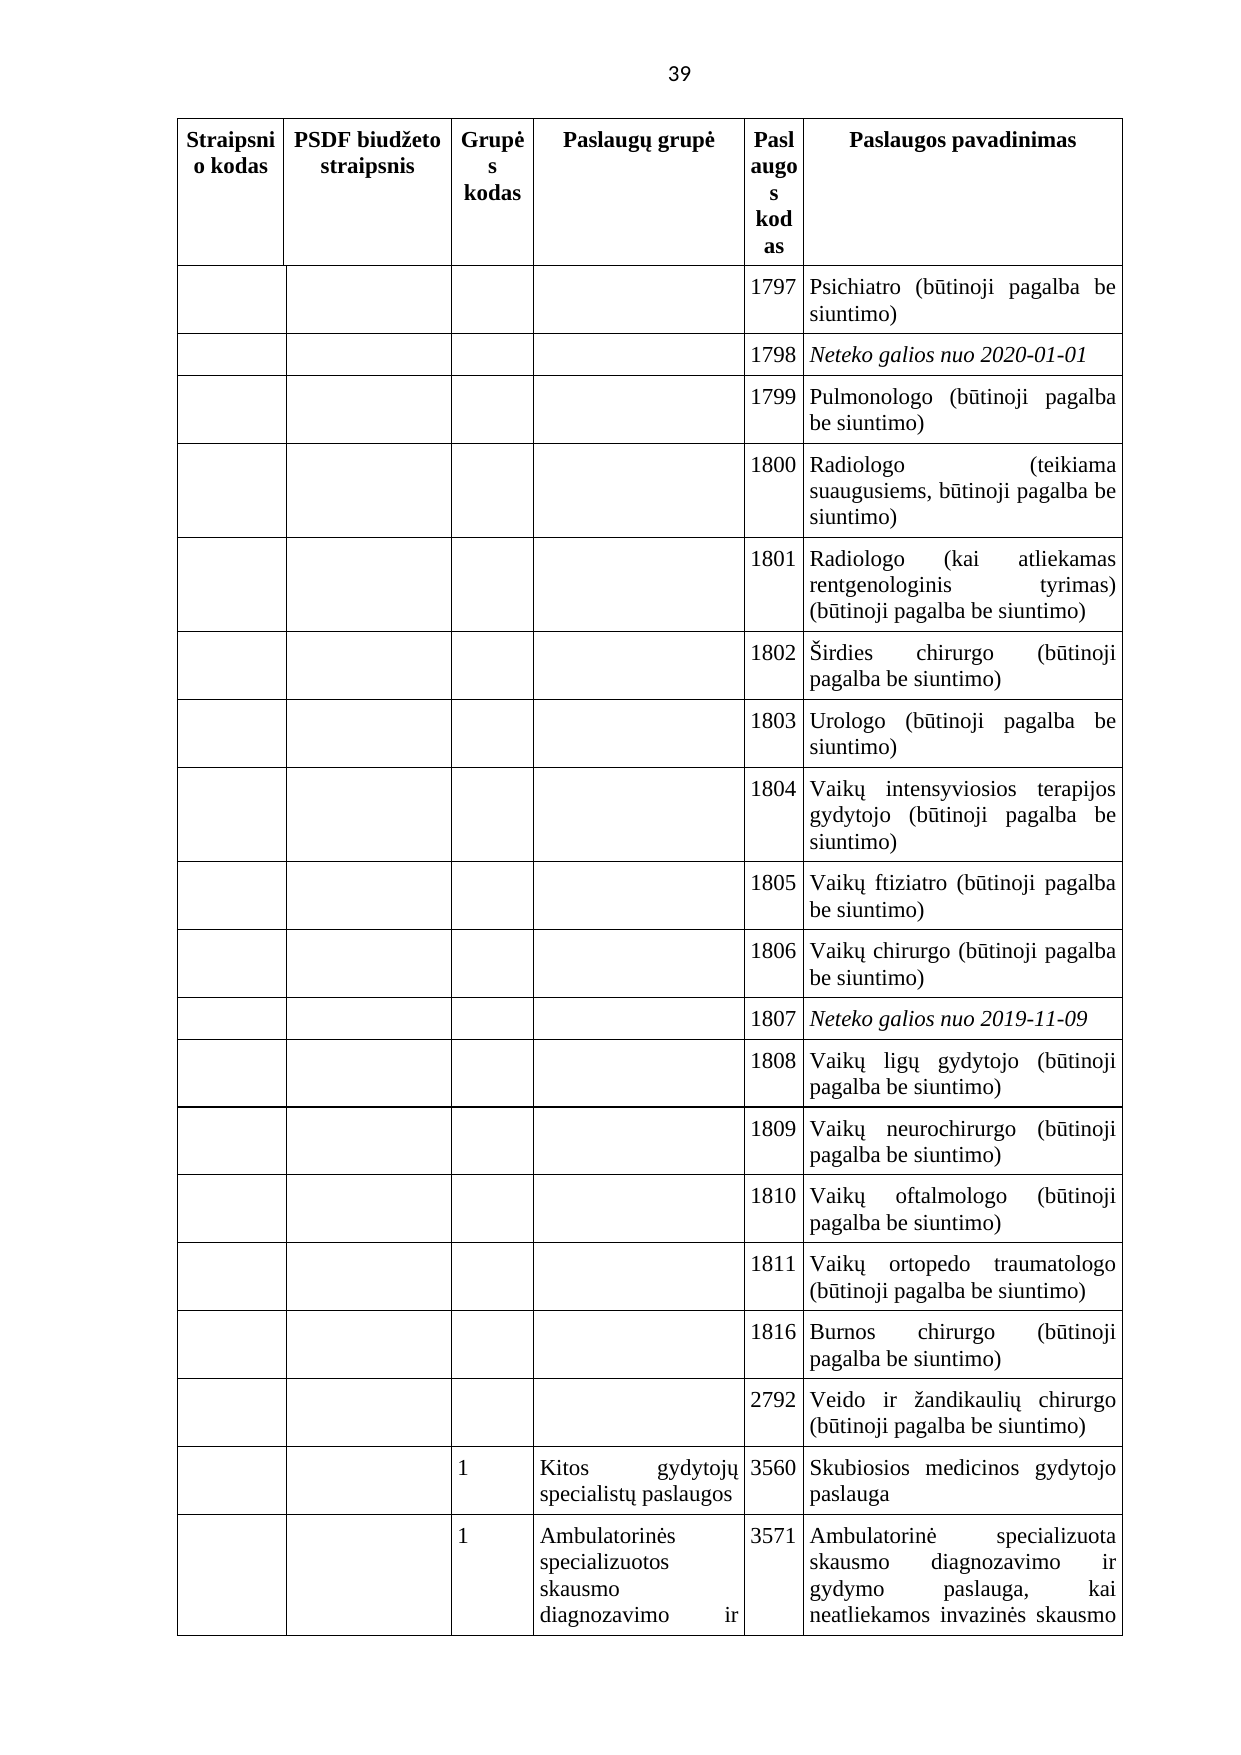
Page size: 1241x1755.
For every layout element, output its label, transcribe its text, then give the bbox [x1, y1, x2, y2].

table_cell 1808 [745, 1040, 803, 1106]
table_cell [178, 998, 286, 1038]
table_cell 1 [452, 1515, 533, 1634]
table_cell [452, 1175, 533, 1242]
table_cell [287, 768, 451, 861]
table_cell [534, 700, 744, 767]
table_header Grupės kodas [452, 119, 533, 265]
table_cell [287, 1040, 451, 1106]
table_cell [287, 1175, 451, 1242]
table_cell [452, 1311, 533, 1378]
table_cell [452, 538, 533, 631]
table_cell [178, 1108, 286, 1174]
table_header Paslaugos pavadinimas [804, 119, 1122, 265]
table_cell 3560 [745, 1447, 803, 1514]
table_cell [452, 768, 533, 861]
table_cell [178, 768, 286, 861]
table_cell 1805 [745, 862, 803, 929]
table_cell 1802 [745, 632, 803, 699]
table_cell Širdies chirurgo (būtinoji pagalba be siuntimo) [804, 632, 1122, 699]
table_cell Urologo (būtinoji pagalba be siuntimo) [804, 700, 1122, 767]
table_cell 3571 [745, 1515, 803, 1634]
table_cell 1797 [745, 266, 803, 333]
table_cell [178, 538, 286, 631]
table_cell [178, 1175, 286, 1242]
table_cell [534, 998, 744, 1038]
table_cell [178, 1243, 286, 1310]
table_cell Burnos chirurgo (būtinoji pagalba be siuntimo) [804, 1311, 1122, 1378]
table_cell 1799 [745, 376, 803, 442]
table_cell [287, 1311, 451, 1378]
table_cell [287, 862, 451, 929]
table_cell 2792 [745, 1379, 803, 1446]
table_cell [287, 998, 451, 1038]
table_cell [178, 1379, 286, 1446]
table_cell [534, 768, 744, 861]
table_cell Vaikų oftalmologo (būtinoji pagalba be siuntimo) [804, 1175, 1122, 1242]
table_cell Neteko galios nuo 2019-11-09 [804, 998, 1122, 1038]
table_cell 1803 [745, 700, 803, 767]
table_cell Pulmonologo (būtinoji pagalba be siuntimo) [804, 376, 1122, 442]
table_cell 1806 [745, 930, 803, 997]
table_cell [534, 1311, 744, 1378]
table_cell [534, 376, 744, 442]
table_cell 1807 [745, 998, 803, 1038]
table_cell Ambulatorinės specializuotos skausmo diagnozavimo ir [534, 1515, 744, 1634]
table_cell [452, 1243, 533, 1310]
table_cell [452, 862, 533, 929]
table_cell Skubiosios medicinos gydytojo paslauga [804, 1447, 1122, 1514]
table_cell [452, 998, 533, 1038]
table_header PSDF biudžeto straipsnis [284, 119, 451, 265]
table_cell [452, 632, 533, 699]
table_cell 1800 [745, 444, 803, 537]
table_cell [452, 1108, 533, 1174]
table_cell [287, 700, 451, 767]
table_cell [534, 1175, 744, 1242]
table_cell [534, 1040, 744, 1106]
table_header Straipsnio kodas [178, 119, 283, 265]
table_cell 1798 [745, 334, 803, 374]
table_cell [534, 334, 744, 374]
table_cell Veido ir žandikaulių chirurgo (būtinoji pagalba be siuntimo) [804, 1379, 1122, 1446]
table_cell 1804 [745, 768, 803, 861]
table_header Paslaugų grupė [534, 119, 744, 265]
table_cell [287, 1447, 451, 1514]
table_cell [534, 930, 744, 997]
table_cell [452, 266, 533, 333]
table_cell [178, 1447, 286, 1514]
table_cell [178, 266, 286, 333]
table_cell [178, 1040, 286, 1106]
table_cell Vaikų ligų gydytojo (būtinoji pagalba be siuntimo) [804, 1040, 1122, 1106]
table_cell Radiologo (kai atliekamas rentgenologinis tyrimas) (būtinoji pagalba be siuntimo) [804, 538, 1122, 631]
table_cell [452, 700, 533, 767]
table_cell [287, 1243, 451, 1310]
table_cell [452, 444, 533, 537]
table_cell [287, 930, 451, 997]
table_cell 1801 [745, 538, 803, 631]
table_cell [534, 1108, 744, 1174]
table_cell [287, 334, 451, 374]
table_cell [534, 1243, 744, 1310]
table_cell [534, 538, 744, 631]
table_cell Vaikų intensyviosios terapijos gydytojo (būtinoji pagalba be siuntimo) [804, 768, 1122, 861]
table_cell [534, 266, 744, 333]
table_cell [178, 700, 286, 767]
table_cell [178, 632, 286, 699]
table_cell Vaikų chirurgo (būtinoji pagalba be siuntimo) [804, 930, 1122, 997]
table_cell [178, 930, 286, 997]
table_cell [287, 632, 451, 699]
table_cell [287, 444, 451, 537]
table_cell 1809 [745, 1108, 803, 1174]
table_cell [287, 376, 451, 442]
table_cell Vaikų neurochirurgo (būtinoji pagalba be siuntimo) [804, 1108, 1122, 1174]
table_cell [452, 1040, 533, 1106]
table_cell 1810 [745, 1175, 803, 1242]
table_cell [534, 1379, 744, 1446]
table_cell Vaikų ortopedo traumatologo (būtinoji pagalba be siuntimo) [804, 1243, 1122, 1310]
table_cell [178, 334, 286, 374]
table_cell Ambulatorinė specializuota skausmo diagnozavimo ir gydymo paslauga, kai neatliekamos invazinės skausmo [804, 1515, 1122, 1634]
table_cell [178, 376, 286, 442]
table_cell Neteko galios nuo 2020-01-01 [804, 334, 1122, 374]
table_cell [178, 1311, 286, 1378]
table_cell [534, 862, 744, 929]
table_cell [178, 444, 286, 537]
table_header Paslaugos kodas [745, 119, 803, 265]
table_cell [452, 930, 533, 997]
table_cell Kitos gydytojų specialistų paslaugos [534, 1447, 744, 1514]
table_cell [452, 1379, 533, 1446]
table_cell Vaikų ftiziatro (būtinoji pagalba be siuntimo) [804, 862, 1122, 929]
table_cell [452, 334, 533, 374]
table_cell [287, 1515, 451, 1634]
table_cell [534, 444, 744, 537]
table_cell [287, 1379, 451, 1446]
table_cell Psichiatro (būtinoji pagalba be siuntimo) [804, 266, 1122, 333]
table_cell [178, 862, 286, 929]
table_cell [287, 266, 451, 333]
table_cell [452, 376, 533, 442]
table_cell 1816 [745, 1311, 803, 1378]
table_cell 1 [452, 1447, 533, 1514]
table_cell Radiologo (teikiama suaugusiems, būtinoji pagalba be siuntimo) [804, 444, 1122, 537]
table_cell [178, 1515, 286, 1634]
table_cell [287, 538, 451, 631]
table_cell [534, 632, 744, 699]
table_cell [287, 1108, 451, 1174]
table_cell 1811 [745, 1243, 803, 1310]
